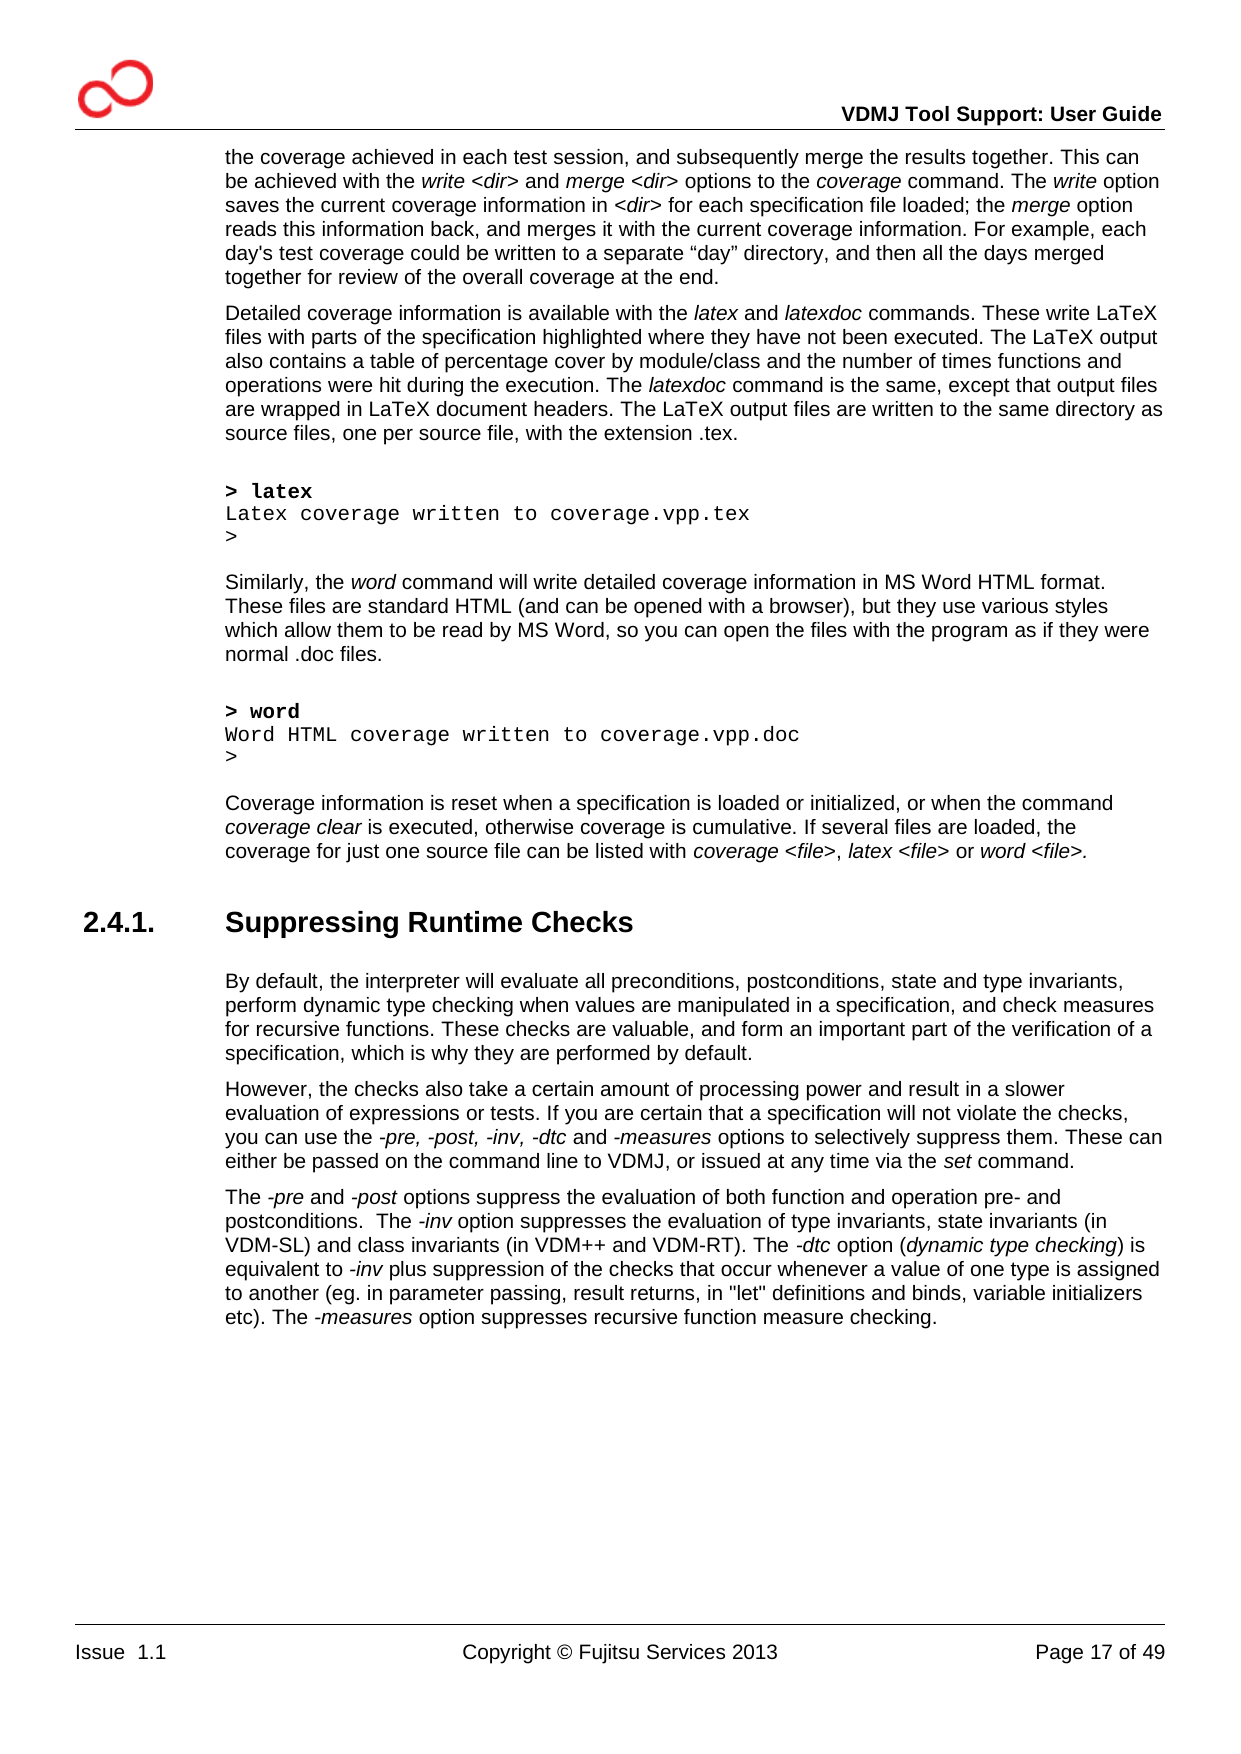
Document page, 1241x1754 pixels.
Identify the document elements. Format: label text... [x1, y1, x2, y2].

text However, the checks also take a certain amount of processing power and result in a slower evaluation of expressions or tests. If you are certain that a specification will not violate the checks, you can use the -pre, -post, -inv, -dtc and -measures options to selectively suppress them. These can either be passed on the command line to VDMJ, or issued at any time via the set command. [225, 1077, 1165, 1173]
text Word HTML coverage written to coverage.vpp.doc [225, 723, 1165, 746]
text Latex coverage written to coverage.vpp.tex [225, 503, 1165, 525]
text Coverage information is reset when a specification is loaded or initialized, or when the command coverage clear is executed, otherwise coverage is cumulative. If several files are loaded, the coverage for just one source file can be listed with coverage <file>, latex <file> or word <file>. [225, 791, 1165, 863]
text Detailed coverage information is available with the latex and latexdoc commands. These write LaTeX files with parts of the specification highlighted where they have not been executed. The LaTeX output also contains a table of percentage cover by module/class and the number of times functions and operations were hit during the execution. The latexdoc command is the same, except that output files are wrapped in LaTeX document headers. The LaTeX output files are written to the same directory as source files, one per source file, with the extension .tex. [225, 301, 1165, 445]
text > [225, 746, 1165, 768]
text > [225, 525, 1165, 548]
text Similarly, the word command will write detailed coverage information in MS Word HTML format. These files are standard HTML (and can be opened with a browser), but they use various styles which allow them to be read by MS Word, so you can open the files with the program as if they were normal .doc files. [225, 570, 1165, 666]
picture [78, 52, 153, 128]
text By default, the interpreter will evaluate all preconditions, postconditions, state and type invariants, perform dynamic type checking when values are manipulated in a specification, and check measures for recursive functions. These checks are valuable, and form an important part of the verification of a specification, which is why they are performed by default. [225, 969, 1165, 1065]
text The -pre and -post options suppress the evaluation of both function and operation pre- and postconditions. The -inv option suppresses the evaluation of type invariants, state invariants (in VDM-SL) and class invariants (in VDM++ and VDM-RT). The -dtc option (dynamic type checking) is equivalent to -inv plus suppression of the checks that occur whenever a value of one type is assigned to another (eg. in parameter passing, result returns, in "let" definitions and binds, variable initializers etc). The -measures option suppresses recursive function measure checking. [225, 1186, 1165, 1329]
text > latex [225, 480, 1165, 503]
subtitle Suppressing Runtime Checks [75, 905, 1165, 939]
text the coverage achieved in each test session, and subsequently merge the results together. This can be achieved with the write <dir> and merge <dir> options to the coverage command. The write option saves the current coverage information in <dir> for each specification file loaded; the merge option reads this information back, and merges it with the current coverage information. For example, each day's test coverage could be written to a separate “day” directory, and then all the days merged together for review of the overall coverage at the end. [225, 145, 1165, 289]
text > word [225, 701, 1165, 723]
